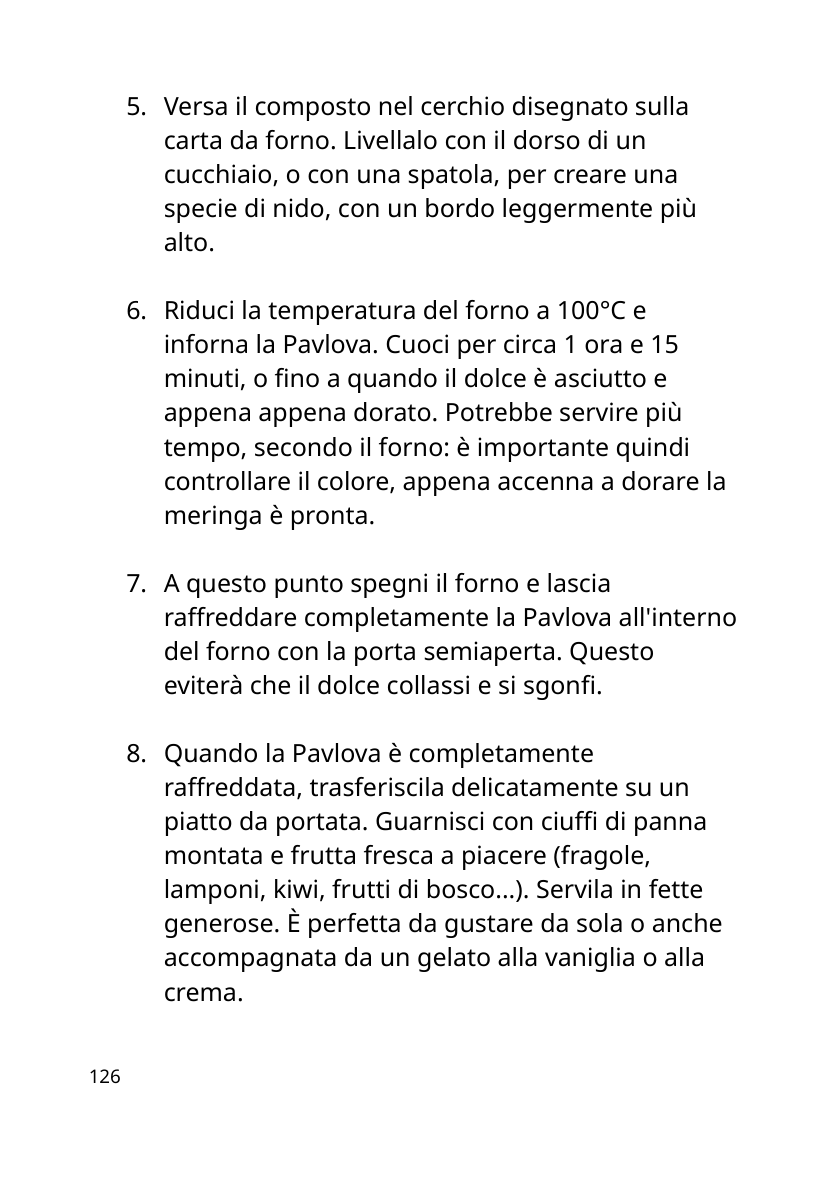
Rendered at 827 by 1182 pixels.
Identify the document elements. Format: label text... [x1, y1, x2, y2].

list Quando la Pavlova è completamente raffreddata, trasferiscila delicatamente su un piatto da portata. Guarnisci con ciuffi di panna montata e frutta fresca a piacere (fragole, lamponi, kiwi, frutti di bosco...). Servila in fette generose. È perfetta da gustare da sola o anche accompagnata da un gelato alla vaniglia o alla crema. [126, 736, 738, 1008]
list Riduci la temperatura del forno a 100°C e inforna la Pavlova. Cuoci per circa 1 ora e 15 minuti, o fino a quando il dolce è asciutto e appena appena dorato. Potrebbe servire più tempo, secondo il forno: è importante quindi controllare il colore, appena accenna a dorare la meringa è pronta. [126, 293, 738, 531]
list Versa il composto nel cerchio disegnato sulla carta da forno. Livellalo con il dorso di un cucchiaio, o con una spatola, per creare una specie di nido, con un bordo leggermente più alto. [126, 88, 738, 259]
list A questo punto spegni il forno e lascia raffreddare completamente la Pavlova all'interno del forno con la porta semiaperta. Questo eviterà che il dolce collassi e si sgonfi. [126, 565, 738, 702]
